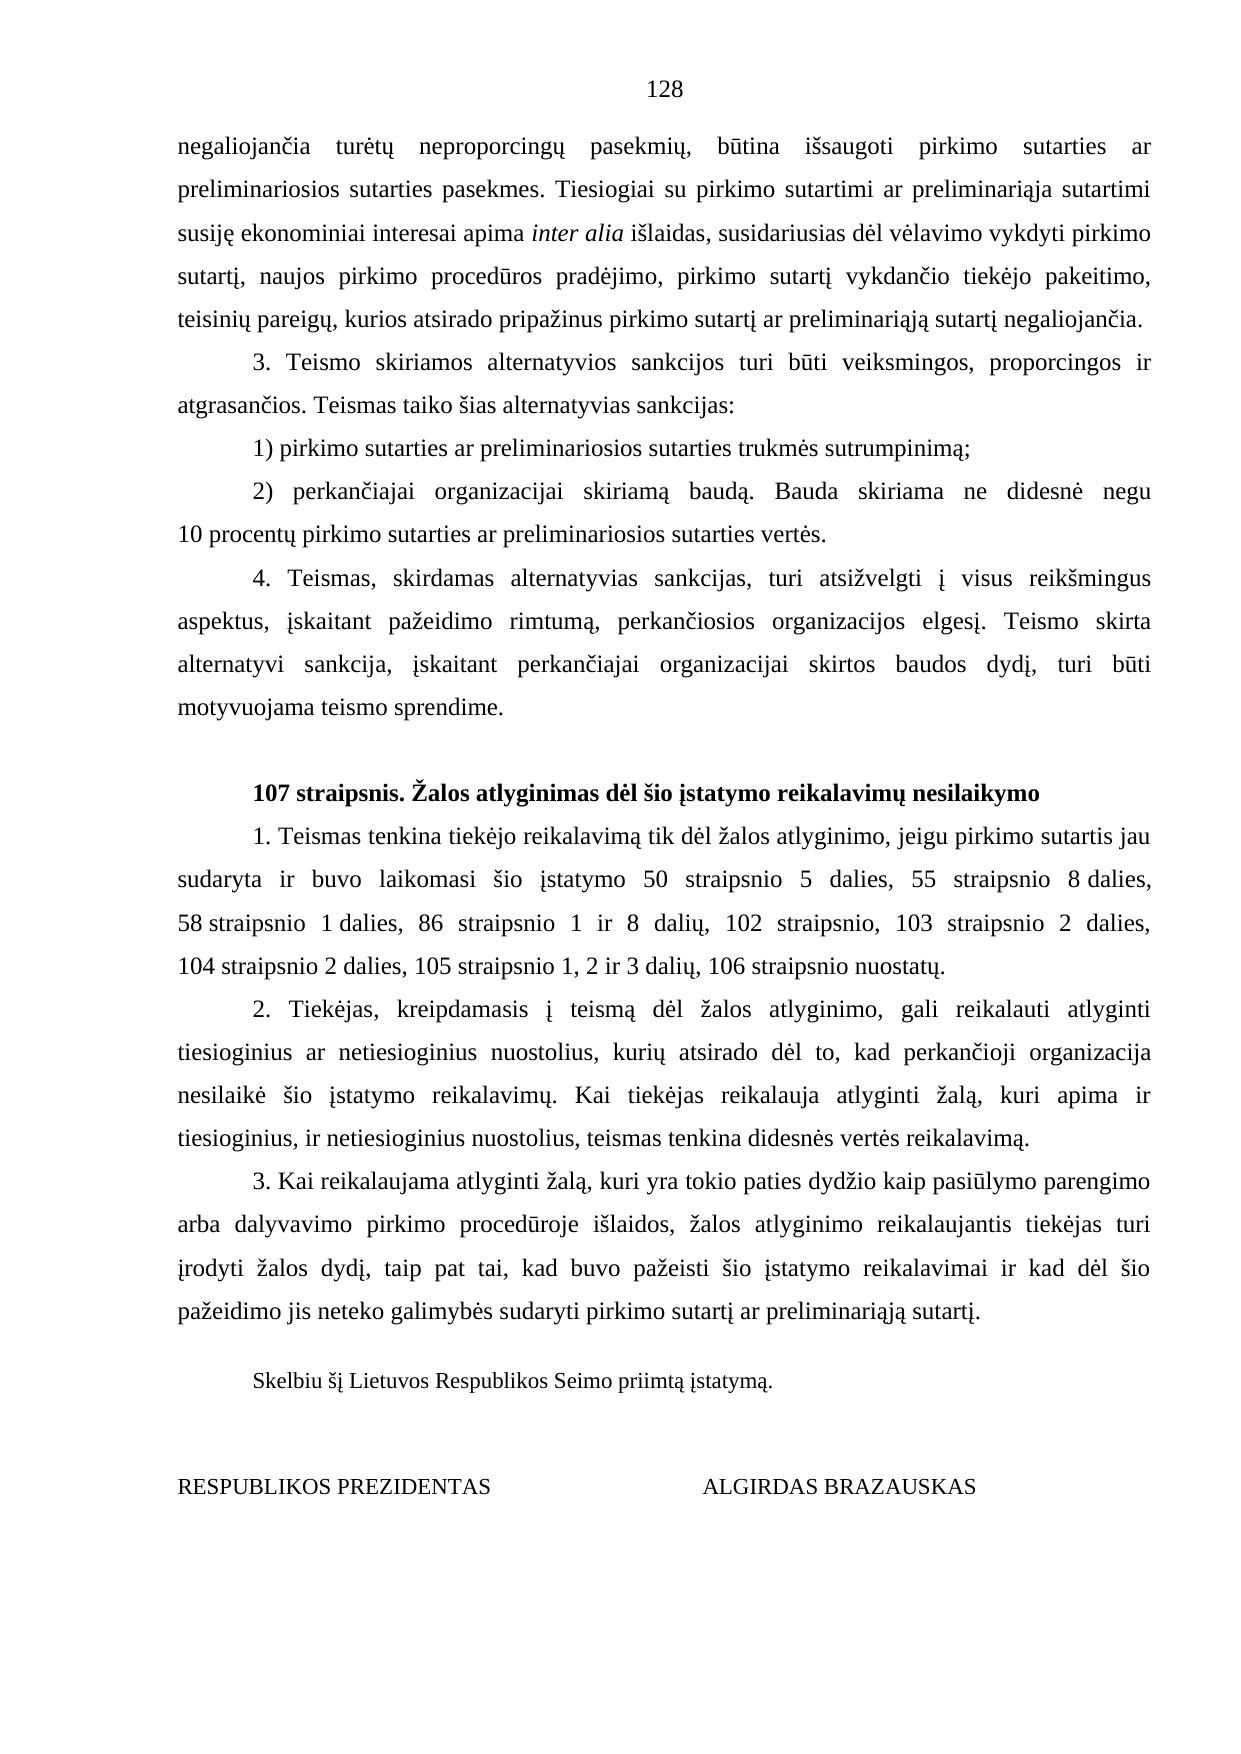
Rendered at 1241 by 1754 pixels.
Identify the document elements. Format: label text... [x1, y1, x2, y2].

text 1) pirkimo sutarties ar preliminariosios sutarties trukmės sutrumpinimą; [177, 433, 1152, 462]
text 107 straipsnis. Žalos atlyginimas dėl šio įstatymo reikalavimų nesilaikymo [177, 778, 1152, 807]
text 2. Tiekėjas, kreipdamasis į teismą dėl žalos atlyginimo, gali reikalauti atlyginti tiesioginius ar netiesioginius nuostolius, kurių atsirado dėl to, kad perkančioji organizacija nesilaikė šio įstatymo reikalavimų. Kai tiekėjas reikalauja atlyginti žalą, kuri apima ir tiesioginius, ir netiesioginius nuostolius, teismas tenkina didesnės vertės reikalavimą. [177, 994, 1152, 1152]
text 4. Teismas, skirdamas alternatyvias sankcijas, turi atsižvelgti į visus reikšmingus aspektus, įskaitant pažeidimo rimtumą, perkančiosios organizacijos elgesį. Teismo skirta alternatyvi sankcija, įskaitant perkančiajai organizacijai skirtos baudos dydį, turi būti motyvuojama teismo sprendime. [177, 563, 1152, 721]
text 3. Kai reikalaujama atlyginti žalą, kuri yra tokio paties dydžio kaip pasiūlymo parengimo arba dalyvavimo pirkimo procedūroje išlaidos, žalos atlyginimo reikalaujantis tiekėjas turi įrodyti žalos dydį, taip pat tai, kad buvo pažeisti šio įstatymo reikalavimai ir kad dėl šio pažeidimo jis neteko galimybės sudaryti pirkimo sutartį ar preliminariąją sutartį. [177, 1166, 1152, 1324]
text RESPUBLIKOS PREZIDENTAS ALGIRDAS BRAZAUSKAS [177, 1473, 1152, 1526]
text 2) perkančiajai organizacijai skiriamą baudą. Bauda skiriama ne didesnė negu 10 procentų pirkimo sutarties ar preliminariosios sutarties vertės. [177, 476, 1152, 548]
text 1. Teismas tenkina tiekėjo reikalavimą tik dėl žalos atlyginimo, jeigu pirkimo sutartis jau sudaryta ir buvo laikomasi šio įstatymo 50 straipsnio 5 dalies, 55 straipsnio 8 dalies, 58 straipsnio 1 dalies, 86 straipsnio 1 ir 8 dalių, 102 straipsnio, 103 straipsnio 2 dalies, 104 straipsnio 2 dalies, 105 straipsnio 1, 2 ir 3 dalių, 106 straipsnio nuostatų. [177, 821, 1152, 979]
text negaliojančia turėtų neproporcingų pasekmių, būtina išsaugoti pirkimo sutarties ar preliminariosios sutarties pasekmes. Tiesiogiai su pirkimo sutartimi ar preliminariąja sutartimi susiję ekonominiai interesai apima inter alia išlaidas, susidariusias dėl vėlavimo vykdyti pirkimo sutartį, naujos pirkimo procedūros pradėjimo, pirkimo sutartį vykdančio tiekėjo pakeitimo, teisinių pareigų, kurios atsirado pripažinus pirkimo sutartį ar preliminariąją sutartį negaliojančia. [177, 131, 1152, 333]
text 3. Teismo skiriamos alternatyvios sankcijos turi būti veiksmingos, proporcingos ir atgrasančios. Teismas taiko šias alternatyvias sankcijas: [177, 347, 1152, 419]
text Skelbiu šį Lietuvos Respublikos Seimo priimtą įstatymą. [177, 1368, 1152, 1394]
